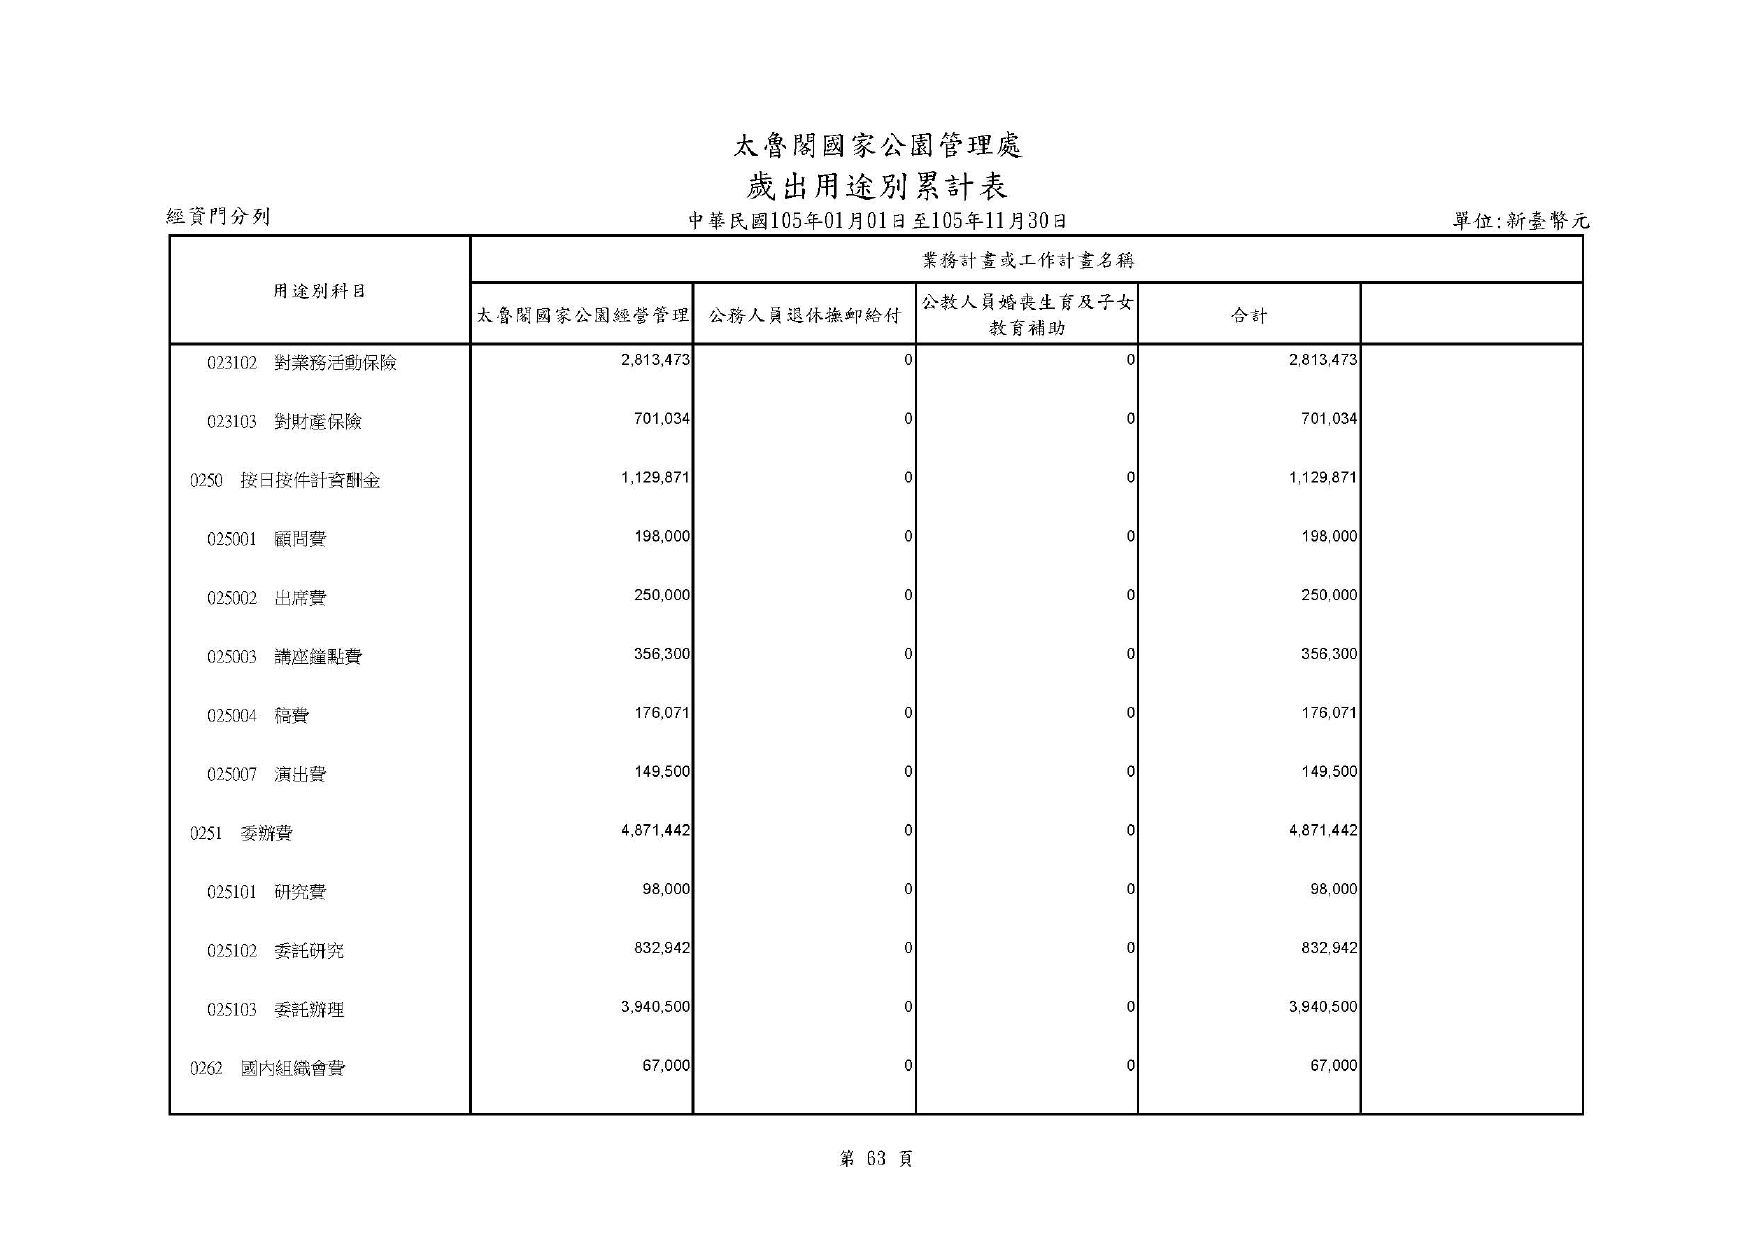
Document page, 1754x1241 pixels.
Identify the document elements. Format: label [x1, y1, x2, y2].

picture [59, 59, 1695, 1216]
